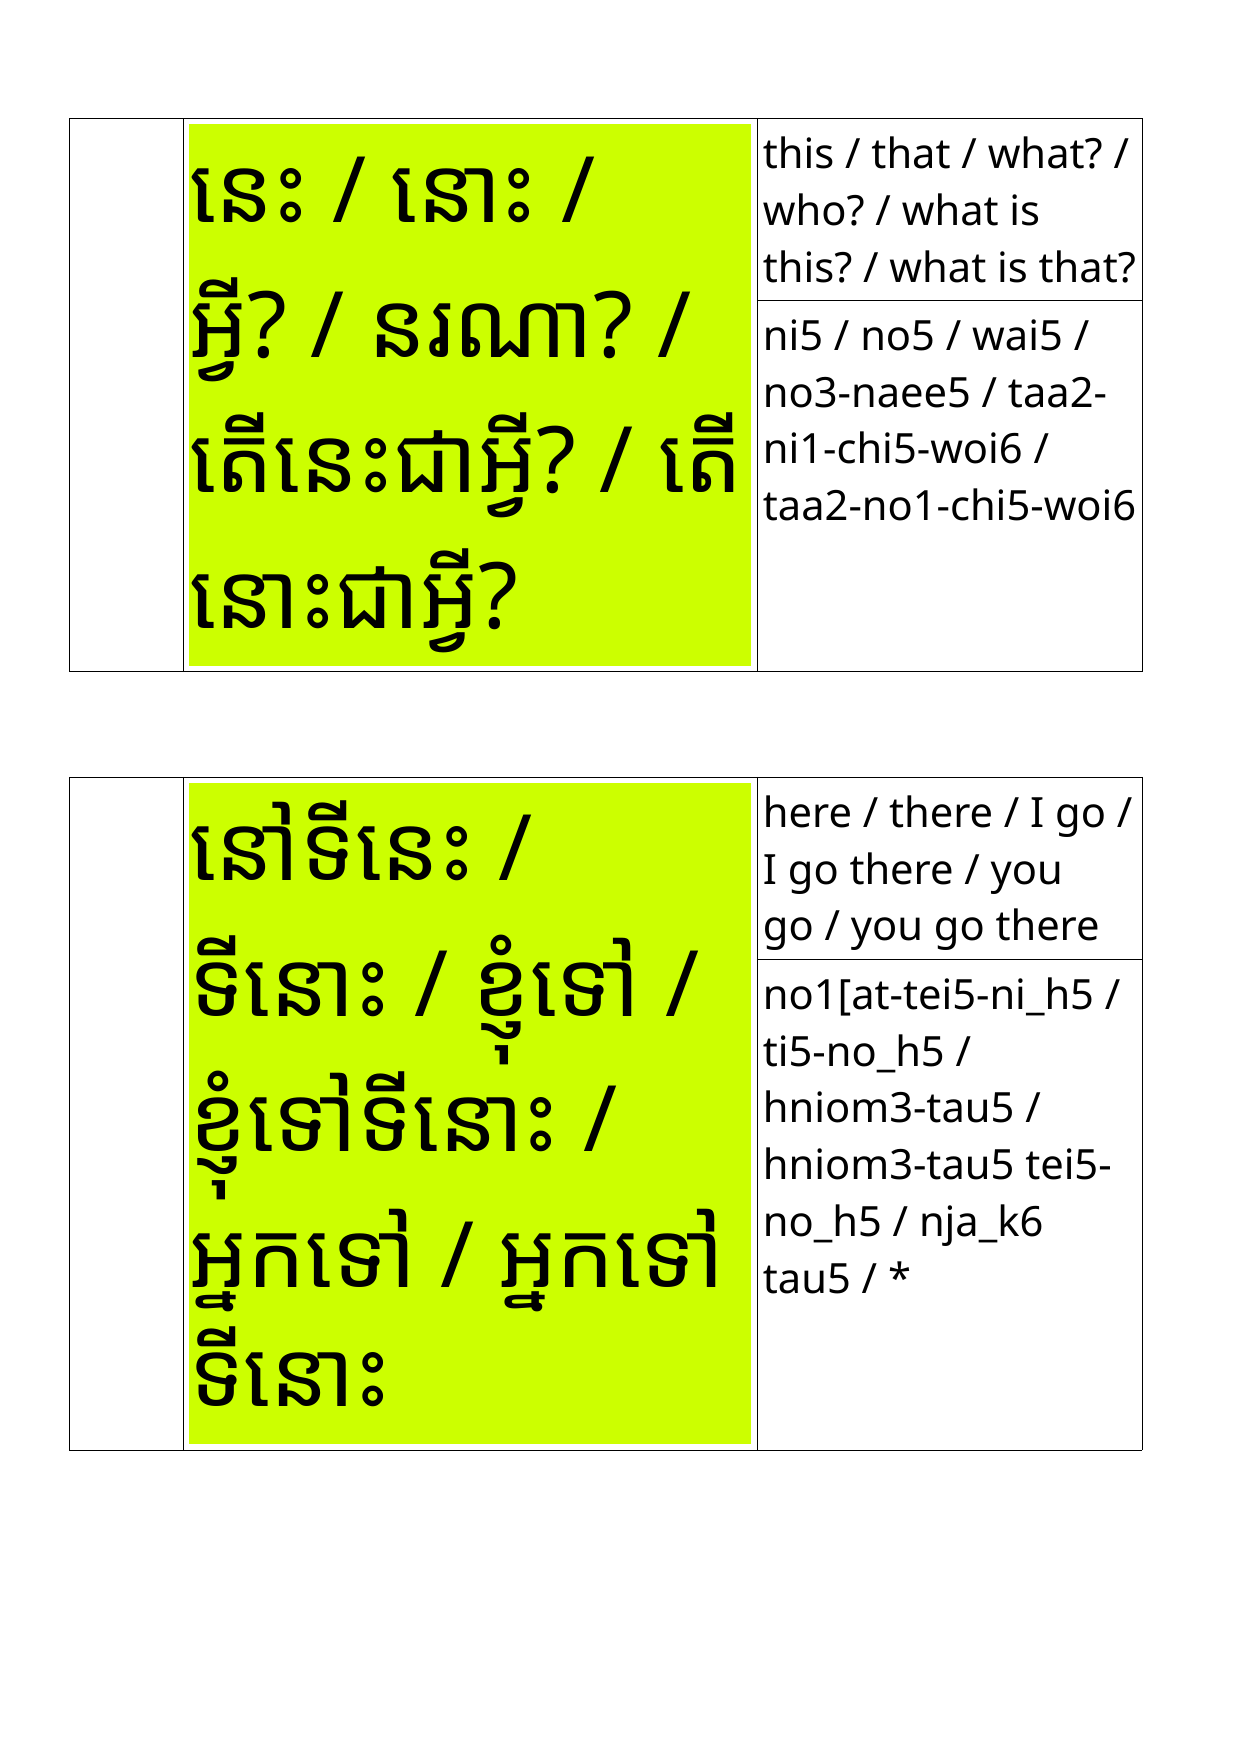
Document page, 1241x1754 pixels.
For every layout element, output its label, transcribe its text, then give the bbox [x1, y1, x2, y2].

table_cell ni5 / no5 / wai5 / no3-naee5 / taa2-ni1-chi5-woi6 / taa2-no1-chi5-woi6 [758, 301, 1142, 671]
table_header [70, 119, 183, 671]
table_header [70, 778, 183, 1450]
table_header នេះ / នោះ / អ្វី? / នរណា? / តើ​នេះ​ជា​អ្វី? / តើ​នោះ​ជា​អ្វី? [184, 119, 757, 671]
table_header this / that / what? / who? / what is this? / what is that? [758, 119, 1142, 300]
table_header here / there / I go / I go there / you go / you go there [758, 778, 1142, 959]
table_header នៅទីនេះ / ទីនោះ / ខ្ញុំទៅ / ខ្ញុំទៅទីនោះ / អ្នកទៅ / អ្នកទៅទីនោះ [184, 778, 757, 1450]
table_cell no1[at-tei5-ni_h5 / ti5-no_h5 / hniom3-tau5 / hniom3-tau5 tei5-no_h5 / nja_k6 tau5 / * [758, 960, 1142, 1450]
